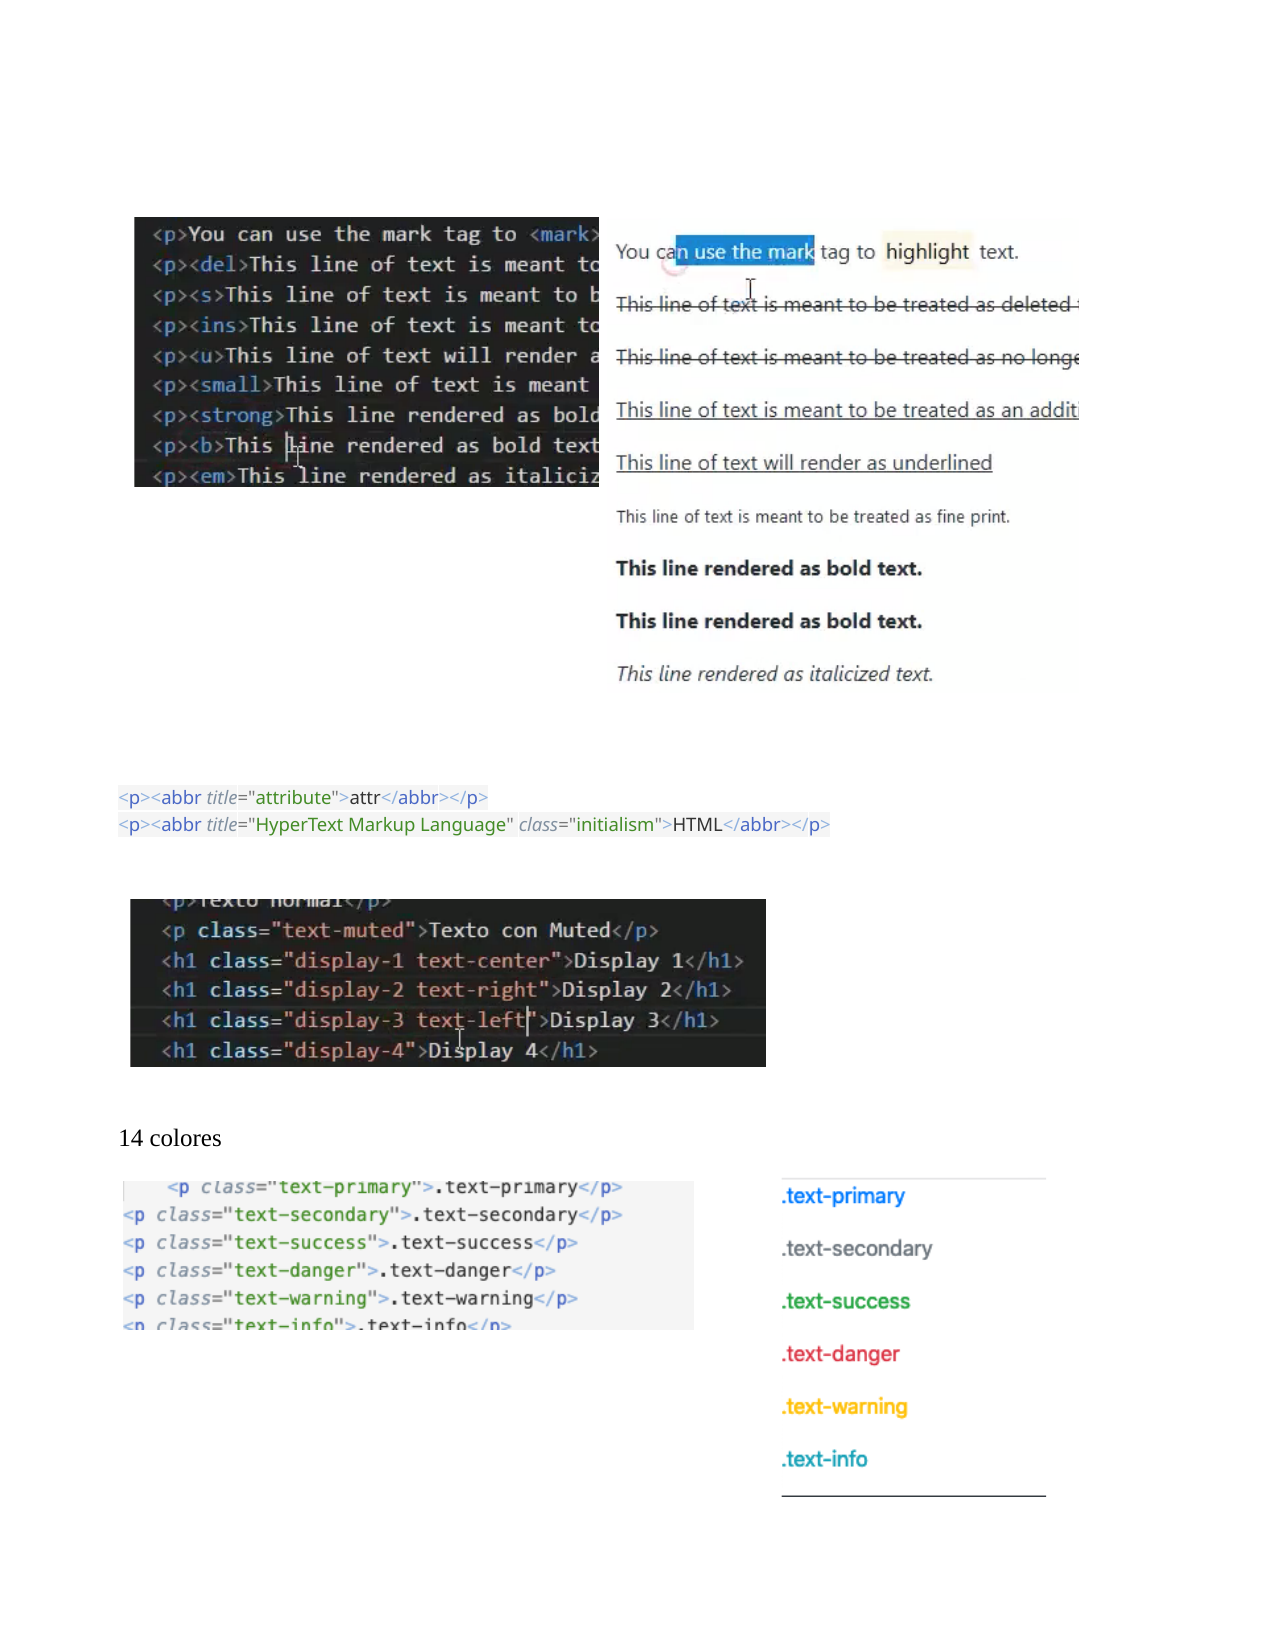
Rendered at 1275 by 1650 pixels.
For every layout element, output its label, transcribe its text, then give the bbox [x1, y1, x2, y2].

picture [781, 1177, 1047, 1497]
text <p><abbr title="HyperText Markup Language" class="initialism">HTML</abbr></p> [118, 810, 1157, 837]
picture [134, 217, 599, 487]
text 14 colores [118, 1123, 1157, 1152]
picture [123, 1181, 694, 1330]
picture [130, 899, 766, 1067]
text <p><abbr title="attribute">attr</abbr></p> [118, 784, 1157, 810]
picture [606, 218, 1079, 693]
